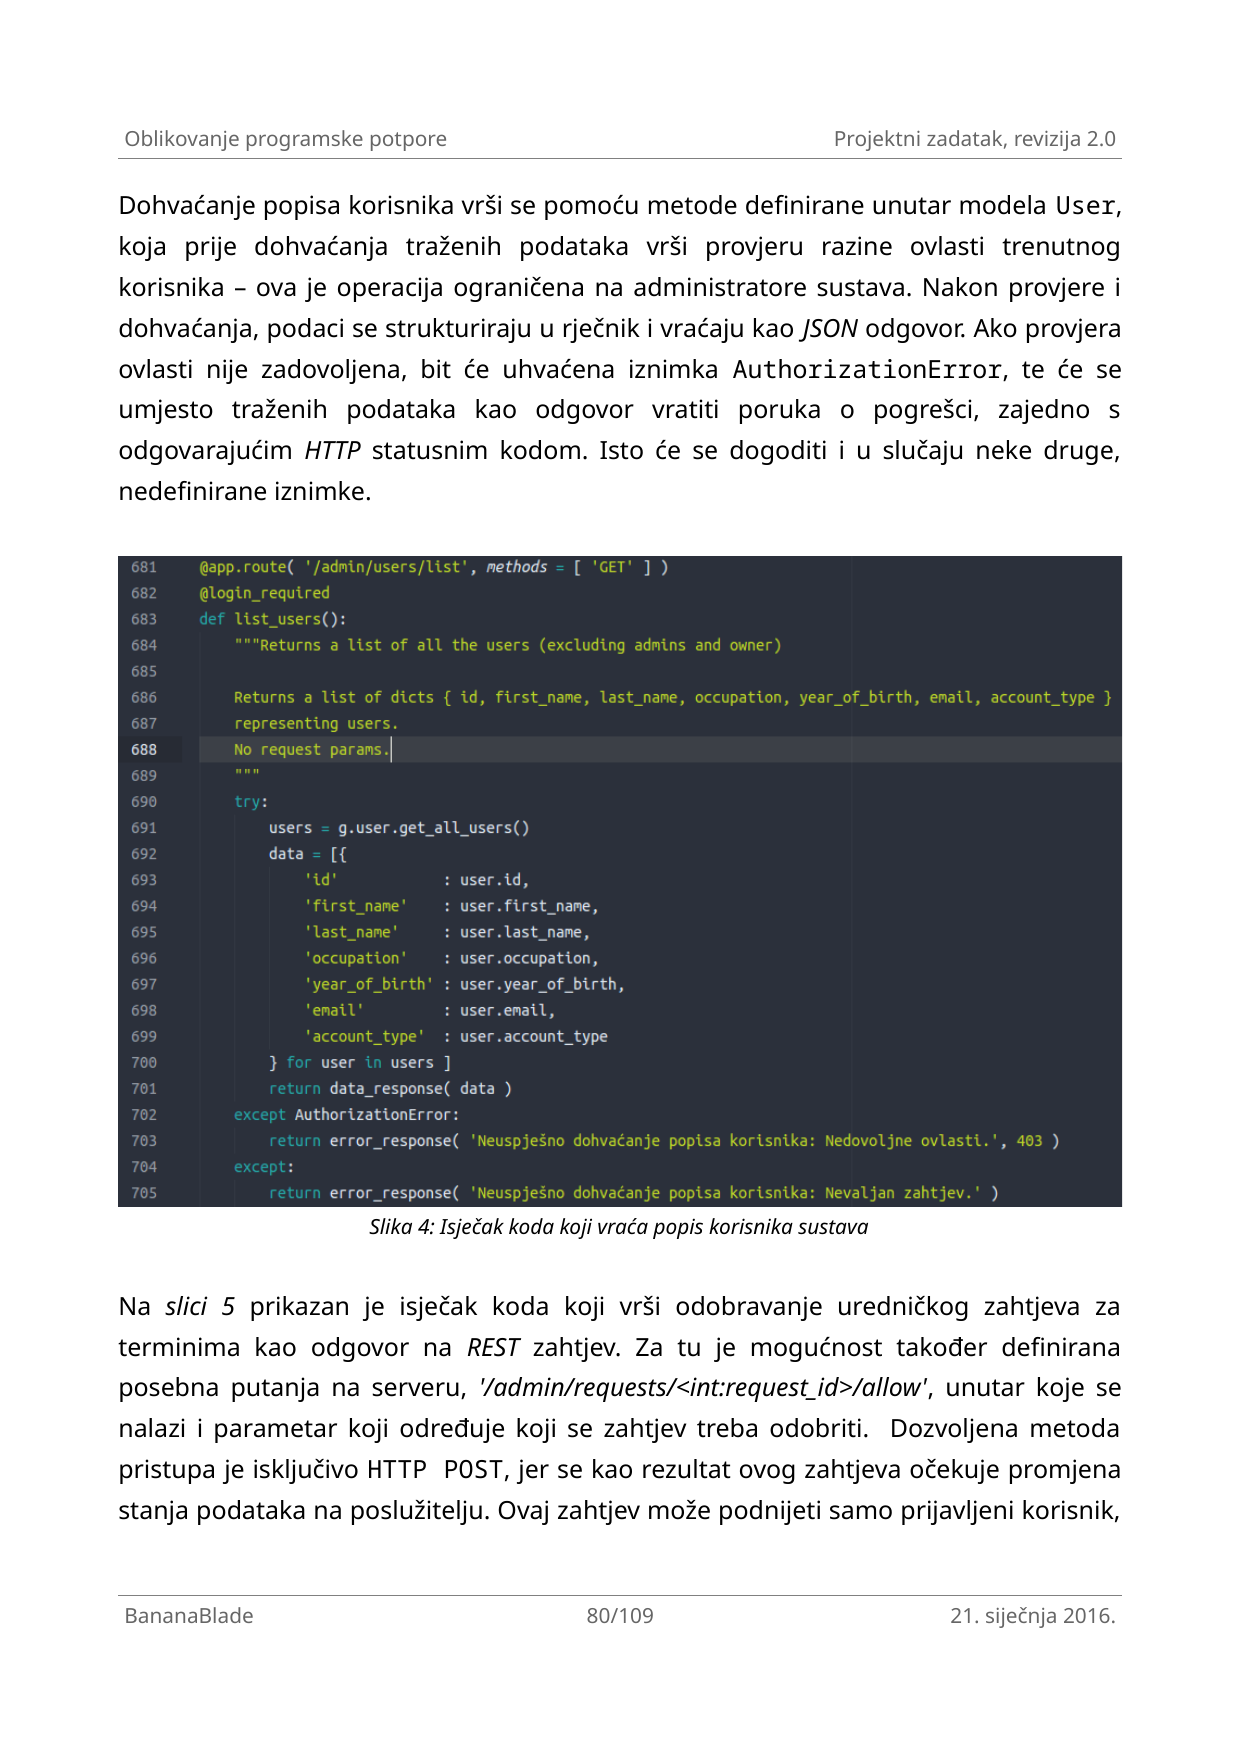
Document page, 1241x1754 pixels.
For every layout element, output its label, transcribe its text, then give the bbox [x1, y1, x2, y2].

text Dohvaćanje popisa korisnika vrši se pomoću metode definirane unutar modela User, koja prije dohvaćanja traženih podataka vrši provjeru razine ovlasti trenutnog korisnika – ova je operacija ograničena na administratore sustava. Nakon provjere i dohvaćanja, podaci se strukturiraju u rječnik i vraćaju kao JSON odgovor. Ako provjera ovlasti nije zadovoljena, bit će uhvaćena iznimka AuthorizationError, te će se umjesto traženih podataka kao odgovor vratiti poruka o pogrešci, zajedno s odgovarajućim HTTP statusnim kodom. Isto će se dogoditi i u slučaju neke druge, nedefinirane iznimke. [118, 188, 1122, 508]
text Na slici 5 prikazan je isječak koda koji vrši odobravanje uredničkog zahtjeva za terminima kao odgovor na REST zahtjev. Za tu je mogućnost također definirana posebna putanja na serveru, '/admin/requests/<int:request_id>/allow', unutar koje se nalazi i parametar koji određuje koji se zahtjev treba odobriti. Dozvoljena metoda pristupa je isključivo HTTP POST, jer se kao rezultat ovog zahtjeva očekuje promjena stanja podataka na poslužitelju. Ovaj zahtjev može podnijeti samo prijavljeni korisnik, [118, 1241, 1122, 1527]
picture [118, 556, 1123, 1207]
text Slika 4: Isječak koda koji vraća popis korisnika sustava [118, 1207, 1122, 1241]
